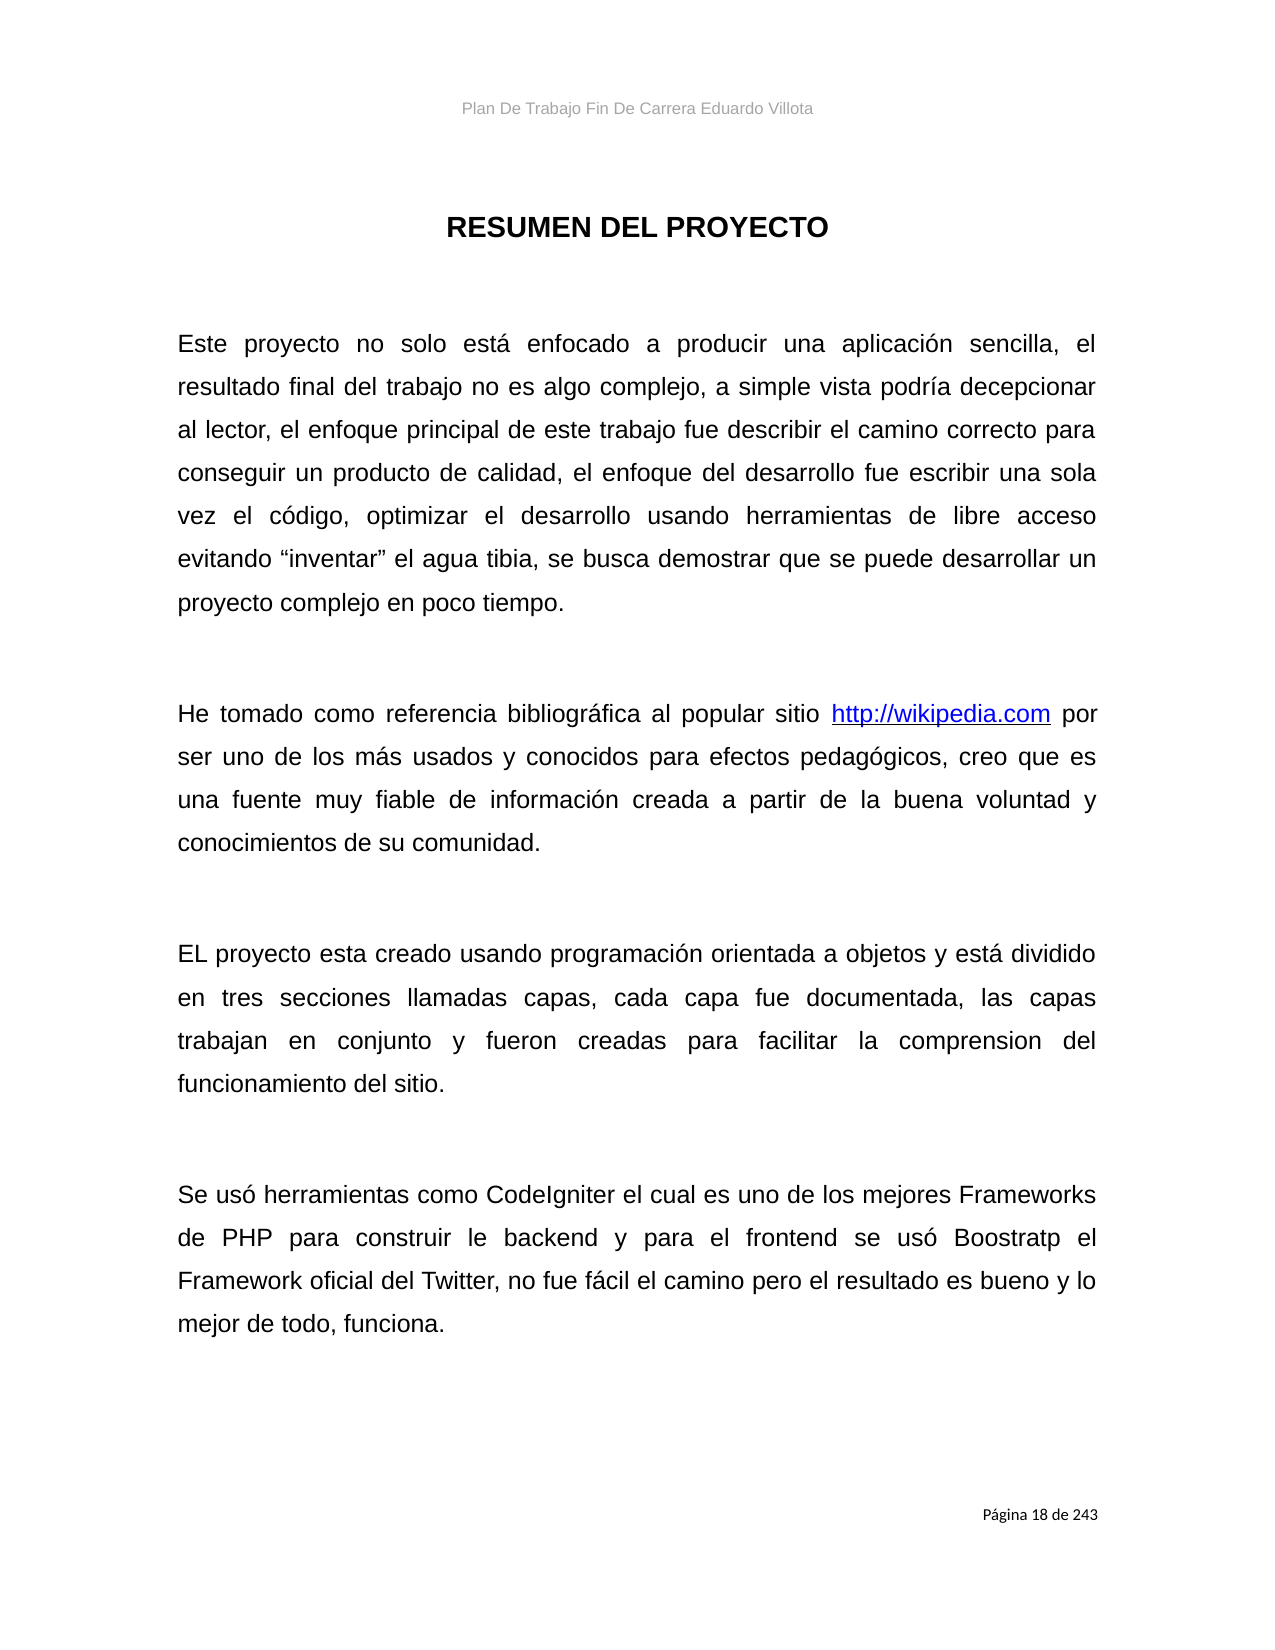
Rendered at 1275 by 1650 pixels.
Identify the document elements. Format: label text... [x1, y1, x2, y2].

text Este proyecto no solo está enfocado a producir una aplicación sencilla, el resultado final del trabajo no es algo complejo, a simple vista podría decepcionar al lector, el enfoque principal de este trabajo fue describir el camino correcto para conseguir un producto de calidad, el enfoque del desarrollo fue escribir una sola vez el código, optimizar el desarrollo usando herramientas de libre acceso evitando “inventar” el agua tibia, se busca demostrar que se puede desarrollar un proyecto complejo en poco tiempo. [177, 329, 1098, 616]
text He tomado como referencia bibliográfica al popular sitio http://wikipedia.com por ser uno de los más usados y conocidos para efectos pedagógicos, creo que es una fuente muy fiable de información creada a partir de la buena voluntad y conocimientos de su comunidad. [177, 699, 1098, 857]
text RESUMEN DEL PROYECTO [177, 210, 1098, 244]
text EL proyecto esta creado usando programación orientada a objetos y está dividido en tres secciones llamadas capas, cada capa fue documentada, las capas trabajan en conjunto y fueron creadas para facilitar la comprension del funcionamiento del sitio. [177, 939, 1098, 1098]
text Se usó herramientas como CodeIgniter el cual es uno de los mejores Frameworks de PHP para construir le backend y para el frontend se usó Boostratp el Framework oficial del Twitter, no fue fácil el camino pero el resultado es bueno y lo mejor de todo, funciona. [177, 1180, 1098, 1338]
